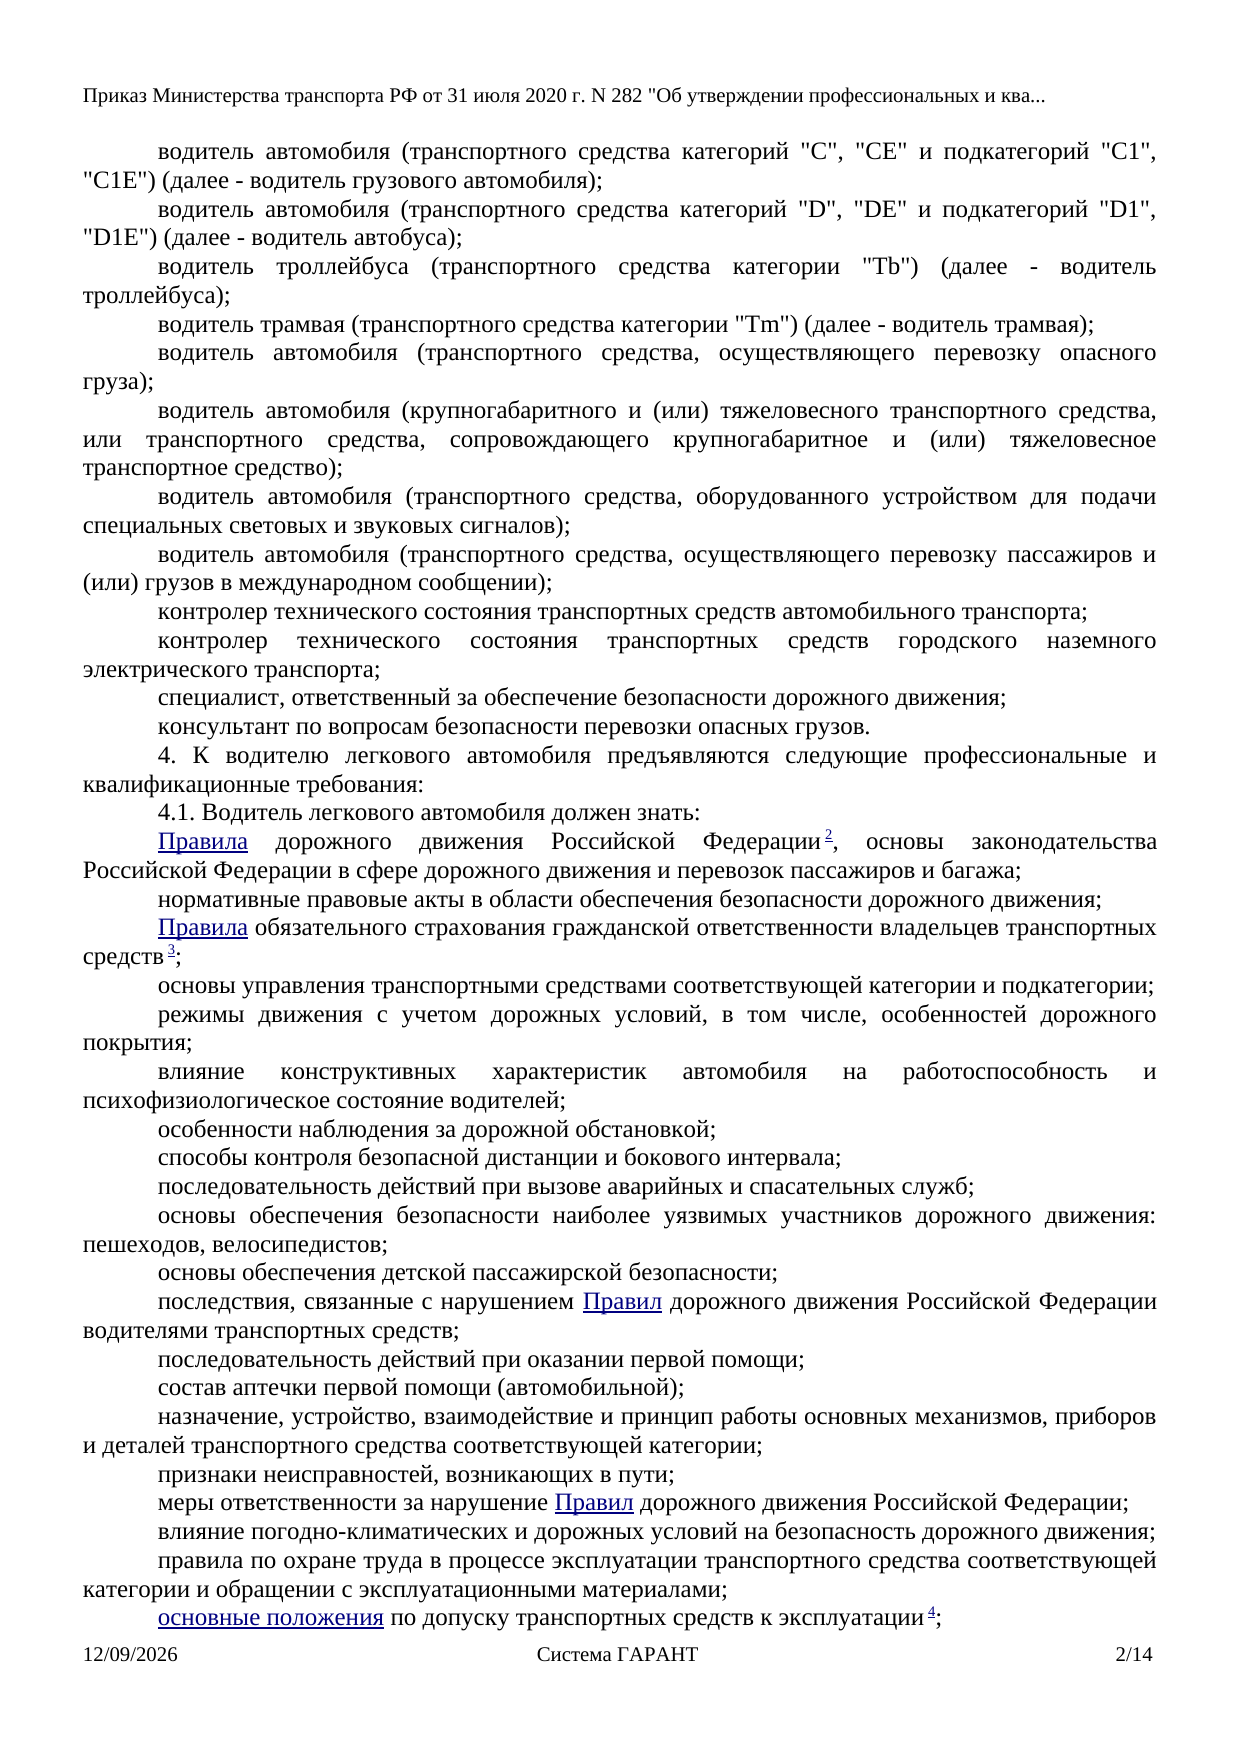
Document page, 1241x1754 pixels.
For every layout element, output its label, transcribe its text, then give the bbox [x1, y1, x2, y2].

text основные положения по допуску транспортных средств к эксплуатации 4; [83, 1602, 1157, 1631]
text назначение, устройство, взаимодействие и принцип работы основных механизмов, приборов и деталей транспортного средства соответствующей категории; [83, 1401, 1157, 1459]
text влияние погодно-климатических и дорожных условий на безопасность дорожного движения; [83, 1516, 1157, 1545]
text основы обеспечения безопасности наиболее уязвимых участников дорожного движения: пешеходов, велосипедистов; [83, 1200, 1157, 1257]
text особенности наблюдения за дорожной обстановкой; [83, 1114, 1157, 1142]
text режимы движения с учетом дорожных условий, в том числе, особенностей дорожного покрытия; [83, 999, 1157, 1056]
text последствия, связанные с нарушением Правил дорожного движения Российской Федерации водителями транспортных средств; [83, 1286, 1157, 1344]
text последовательность действий при оказании первой помощи; [83, 1344, 1157, 1372]
text водитель трамвая (транспортного средства категории "Тm") (далее - водитель трамвая); [83, 309, 1157, 337]
text нормативные правовые акты в области обеспечения безопасности дорожного движения; [83, 884, 1157, 912]
text последовательность действий при вызове аварийных и спасательных служб; [83, 1171, 1157, 1200]
text влияние конструктивных характеристик автомобиля на работоспособность и психофизиологическое состояние водителей; [83, 1056, 1157, 1114]
text 4. К водителю легкового автомобиля предъявляются следующие профессиональные и квалификационные требования: [83, 740, 1157, 797]
text водитель троллейбуса (транспортного средства категории "Тb") (далее - водитель троллейбуса); [83, 251, 1157, 309]
text специалист, ответственный за обеспечение безопасности дорожного движения; [83, 682, 1157, 711]
text состав аптечки первой помощи (автомобильной); [83, 1372, 1157, 1401]
text основы управления транспортными средствами соответствующей категории и подкатегории; [83, 970, 1157, 999]
text водитель автомобиля (крупногабаритного и (или) тяжеловесного транспортного средства, или транспортного средства, сопровождающего крупногабаритное и (или) тяжеловесное транспортное средство); [83, 395, 1157, 481]
text способы контроля безопасной дистанции и бокового интервала; [83, 1142, 1157, 1171]
text водитель автомобиля (транспортного средства, оборудованного устройством для подачи специальных световых и звуковых сигналов); [83, 481, 1157, 539]
text водитель автомобиля (транспортного средства категорий "С", "СЕ" и подкатегорий "С1", "С1E") (далее - водитель грузового автомобиля); [83, 136, 1157, 194]
text признаки неисправностей, возникающих в пути; [83, 1459, 1157, 1487]
text водитель автомобиля (транспортного средства, осуществляющего перевозку опасного груза); [83, 337, 1157, 395]
text правила по охране труда в процессе эксплуатации транспортного средства соответствующей категории и обращении с эксплуатационными материалами; [83, 1545, 1157, 1602]
text Правила дорожного движения Российской Федерации 2, основы законодательства Российской Федерации в сфере дорожного движения и перевозок пассажиров и багажа; [83, 826, 1157, 884]
text водитель автомобиля (транспортного средства категорий "D", "DE" и подкатегорий "D1", "D1E") (далее - водитель автобуса); [83, 194, 1157, 251]
text 4.1. Водитель легкового автомобиля должен знать: [83, 797, 1157, 826]
text контролер технического состояния транспортных средств городского наземного электрического транспорта; [83, 625, 1157, 682]
text меры ответственности за нарушение Правил дорожного движения Российской Федерации; [83, 1487, 1157, 1516]
text основы обеспечения детской пассажирской безопасности; [83, 1257, 1157, 1286]
text Правила обязательного страхования гражданской ответственности владельцев транспортных средств 3; [83, 912, 1157, 970]
text консультант по вопросам безопасности перевозки опасных грузов. [83, 711, 1157, 740]
text водитель автомобиля (транспортного средства, осуществляющего перевозку пассажиров и (или) грузов в международном сообщении); [83, 539, 1157, 596]
text контролер технического состояния транспортных средств автомобильного транспорта; [83, 596, 1157, 625]
